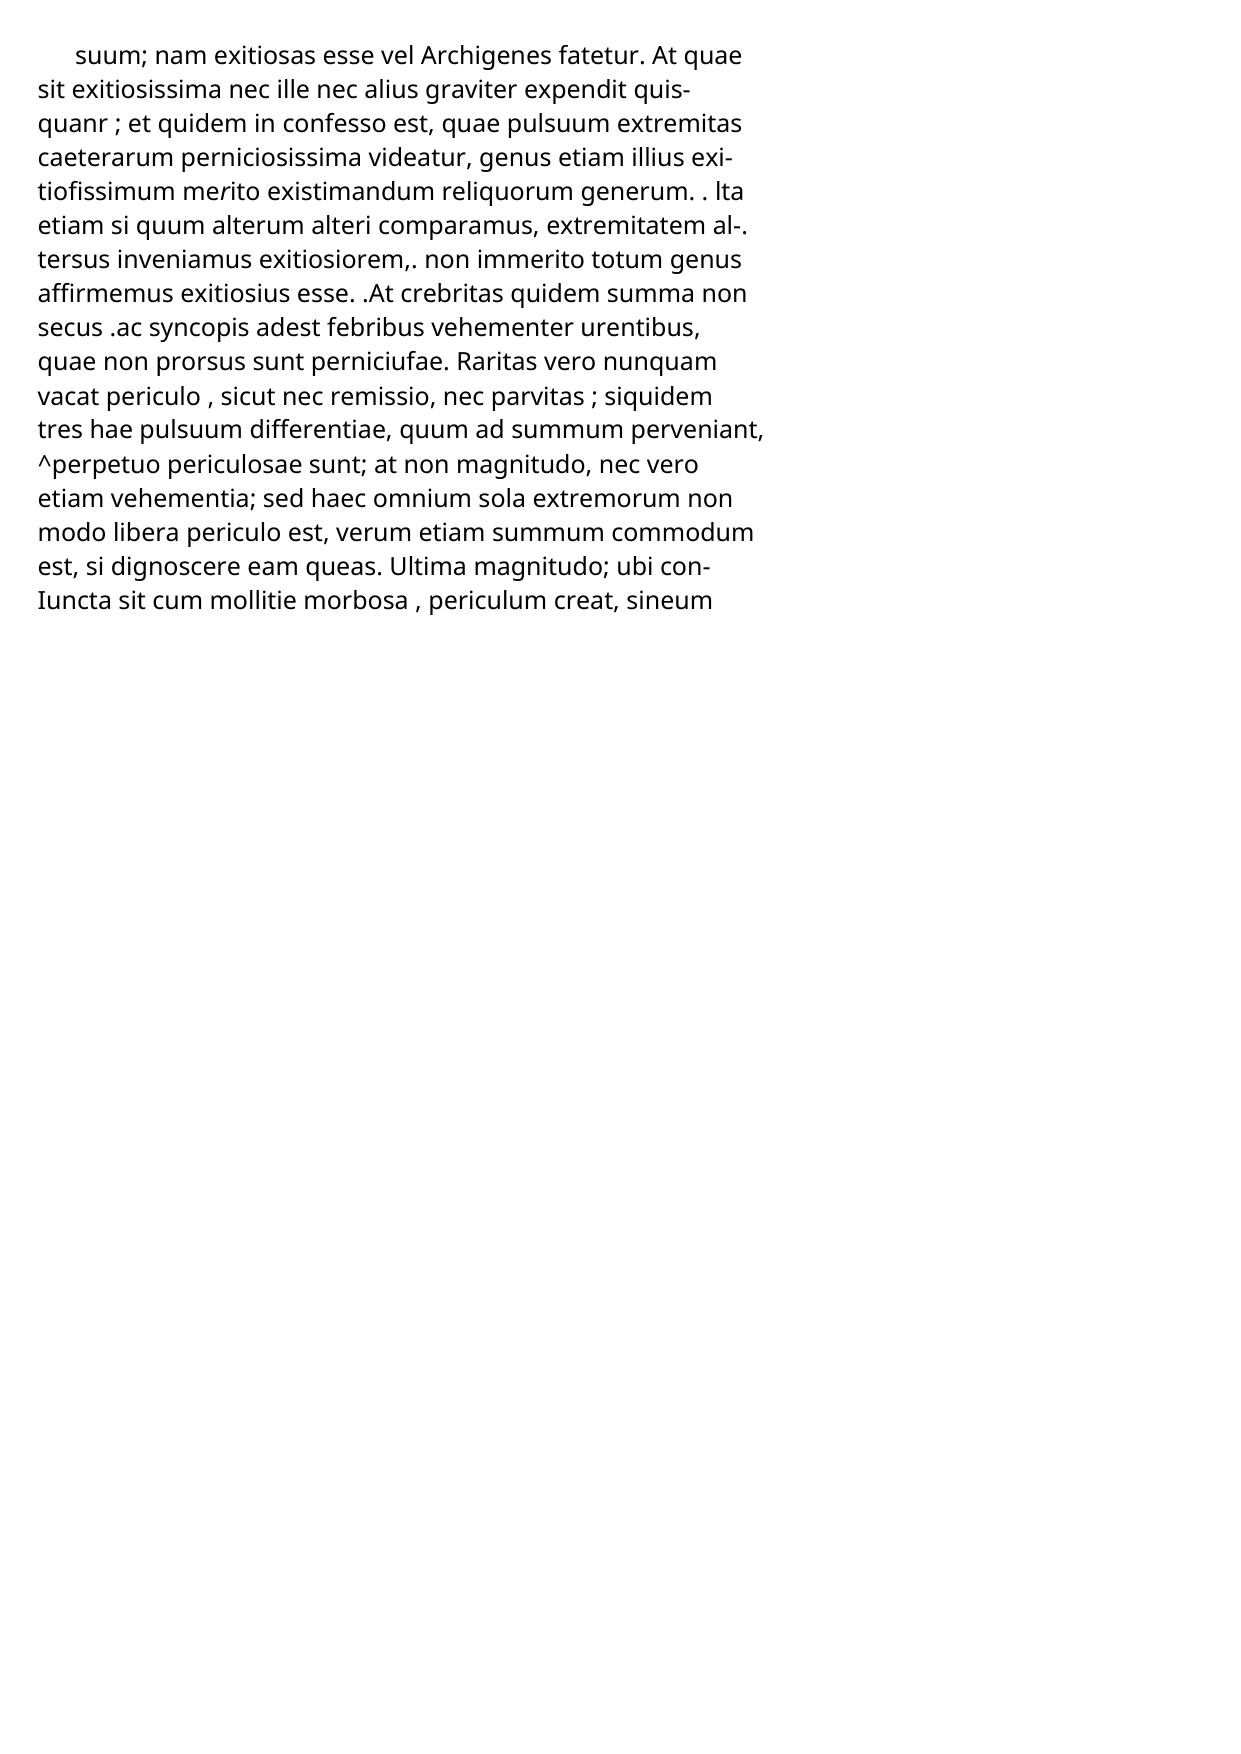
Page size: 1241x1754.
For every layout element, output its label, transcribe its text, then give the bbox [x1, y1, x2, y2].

text suum; nam exitiosas esse vel Archigenes fatetur. At quae sit exitiosissima nec ille nec alius graviter expendit quis- quanr ; et quidem in confesso est, quae pulsuum extremitas caeterarum perniciosissima videatur, genus etiam illius exi- tiofissimum merito existimandum reliquorum generum. . lta etiam si quum alterum alteri comparamus, extremitatem al-. tersus inveniamus exitiosiorem,. non immerito totum genus affirmemus exitiosius esse. .At crebritas quidem summa non secus .ac syncopis adest febribus vehementer urentibus, quae non prorsus sunt perniciufae. Raritas vero nunquam vacat periculo , sicut nec remissio, nec parvitas ; siquidem tres hae pulsuum differentiae, quum ad summum perveniant, ^perpetuo periculosae sunt; at non magnitudo, nec vero etiam vehementia; sed haec omnium sola extremorum non modo libera periculo est, verum etiam summum commodum est, si dignoscere eam queas. Ultima magnitudo; ubi con- Iuncta sit cum mollitie morbosa , periculum creat, sineum [37, 37, 1203, 617]
